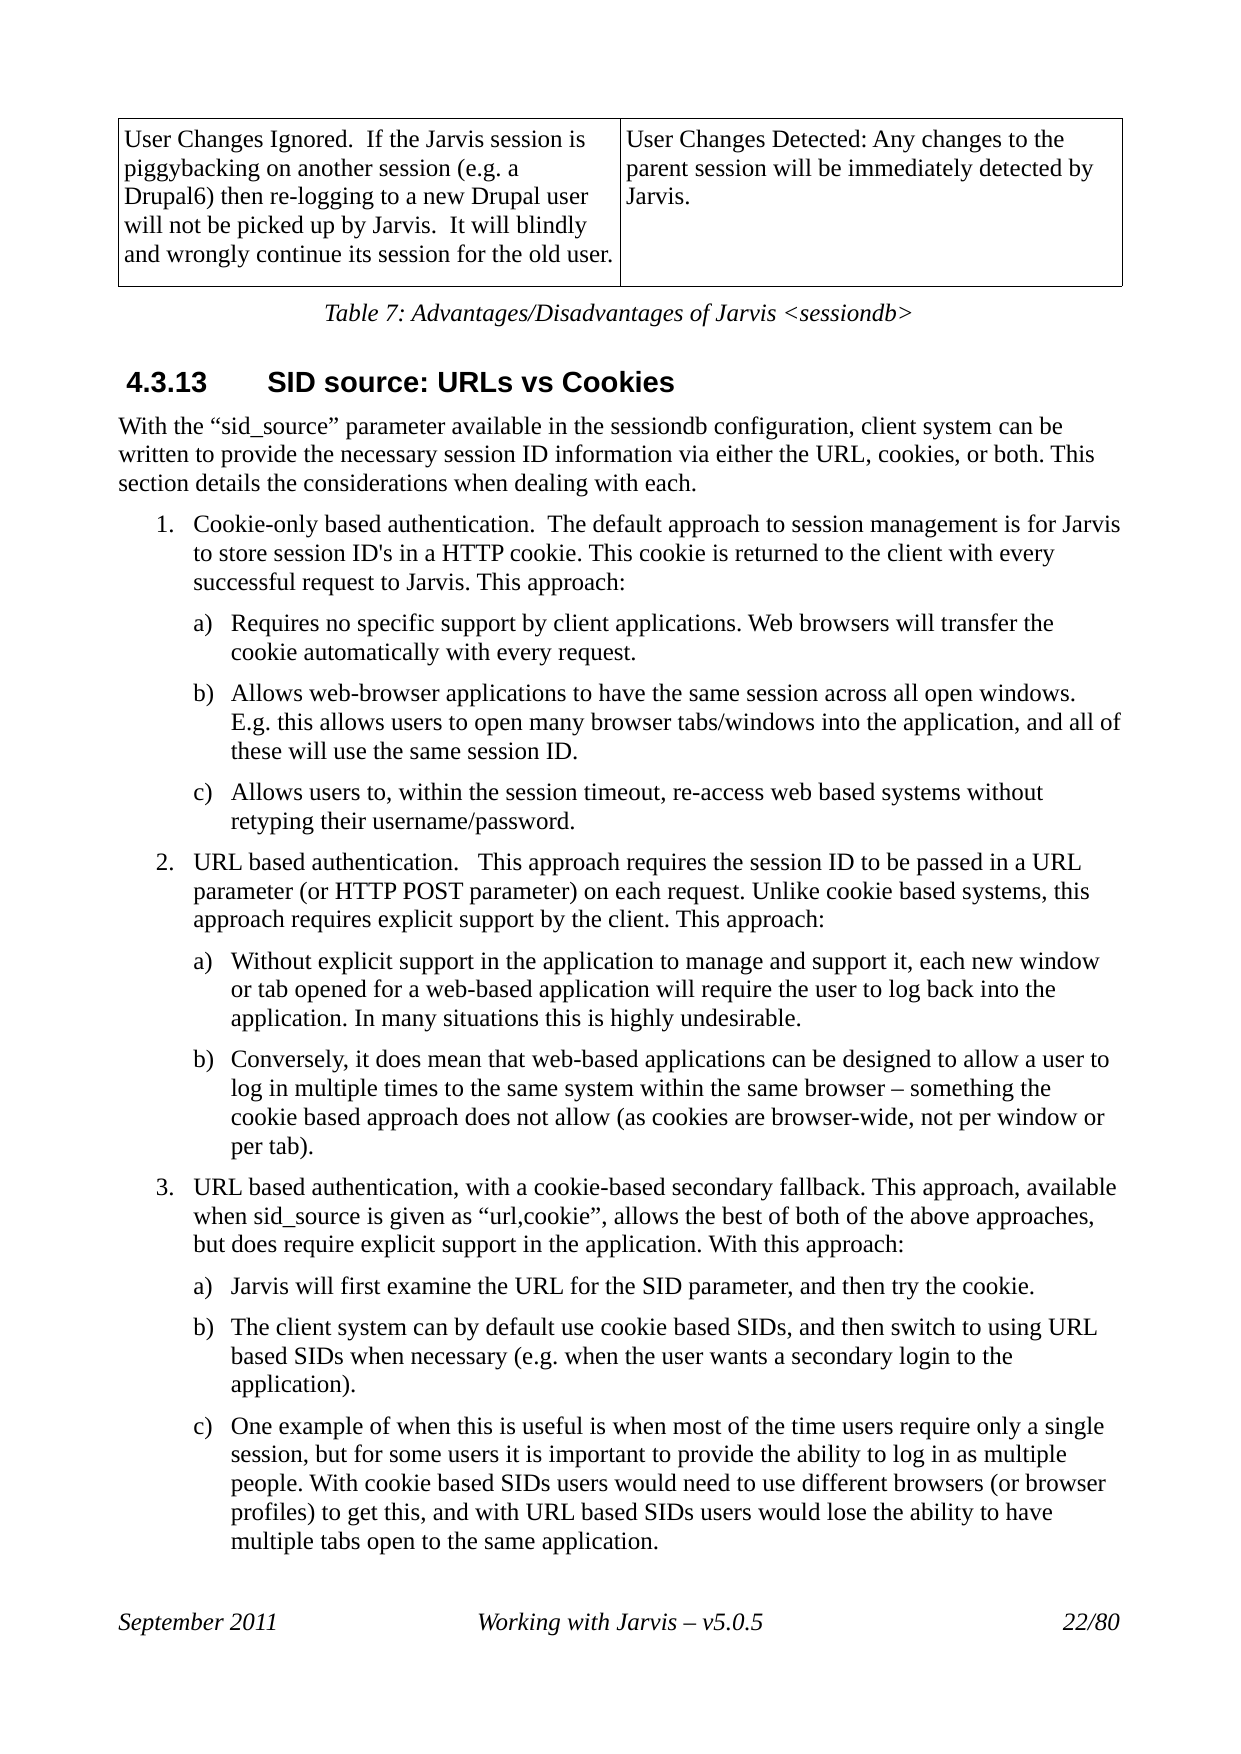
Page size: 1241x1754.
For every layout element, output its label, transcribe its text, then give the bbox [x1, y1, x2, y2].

list Cookie-only based authentication. The default approach to session management is for Jarvis to store session ID's in a HTTP cookie. This cookie is returned to the client with every successful request to Jarvis. This approach: [156, 509, 1122, 596]
list Conversely, it does mean that web-based applications can be designed to allow a user to log in multiple times to the same system within the same browser – something the cookie based approach does not allow (as cookies are browser-wide, not per window or per tab). [193, 1044, 1122, 1159]
table_cell User Changes Detected: Any changes to the parent session will be immediately detected by Jarvis. [621, 119, 1122, 286]
list Requires no specific support by client applications. Web browsers will transfer the cookie automatically with every request. [193, 608, 1122, 666]
list URL based authentication. This approach requires the session ID to be passed in a URL parameter (or HTTP POST parameter) on each request. Unlike cookie based systems, this approach requires explicit support by the client. This approach: [156, 847, 1122, 933]
subtitle SID source: URLs vs Cookies [118, 365, 1122, 398]
list Jarvis will first examine the URL for the SID parameter, and then try the cookie. [193, 1271, 1122, 1299]
list Without explicit support in the application to manage and support it, each new window or tab opened for a web-based application will require the user to log back into the application. In many situations this is highly undesirable. [193, 946, 1122, 1032]
list Allows web-browser applications to have the same session across all open windows. E.g. this allows users to open many browser tabs/windows into the application, and all of these will use the same session ID. [193, 678, 1122, 764]
list Allows users to, within the session timeout, re-access web based systems without retyping their username/password. [193, 777, 1122, 834]
text Table 7: Advantages/Disadvantages of Jarvis <sessiondb> [118, 298, 1122, 327]
table_cell User Changes Ignored. If the Jarvis session is piggybacking on another session (e.g. a Drupal6) then re-logging to a new Drupal user will not be picked up by Jarvis. It will blindly and wrongly continue its session for the old user. [119, 119, 620, 286]
text With the “sid_source” parameter available in the sessiondb configuration, client system can be written to provide the necessary session ID information via either the URL, cookies, or both. This section details the considerations when dealing with each. [118, 411, 1122, 497]
list The client system can by default use cookie based SIDs, and then switch to using URL based SIDs when necessary (e.g. when the user wants a secondary login to the application). [193, 1312, 1122, 1398]
list URL based authentication, with a cookie-based secondary fallback. This approach, available when sid_source is given as “url,cookie”, allows the best of both of the above approaches, but does require explicit support in the application. With this approach: [156, 1172, 1122, 1258]
list One example of when this is useful is when most of the time users require only a single session, but for some users it is important to provide the ability to log in as multiple people. With cookie based SIDs users would need to use different browsers (or browser profiles) to get this, and with URL based SIDs users would lose the ability to have multiple tabs open to the same application. [193, 1411, 1122, 1554]
